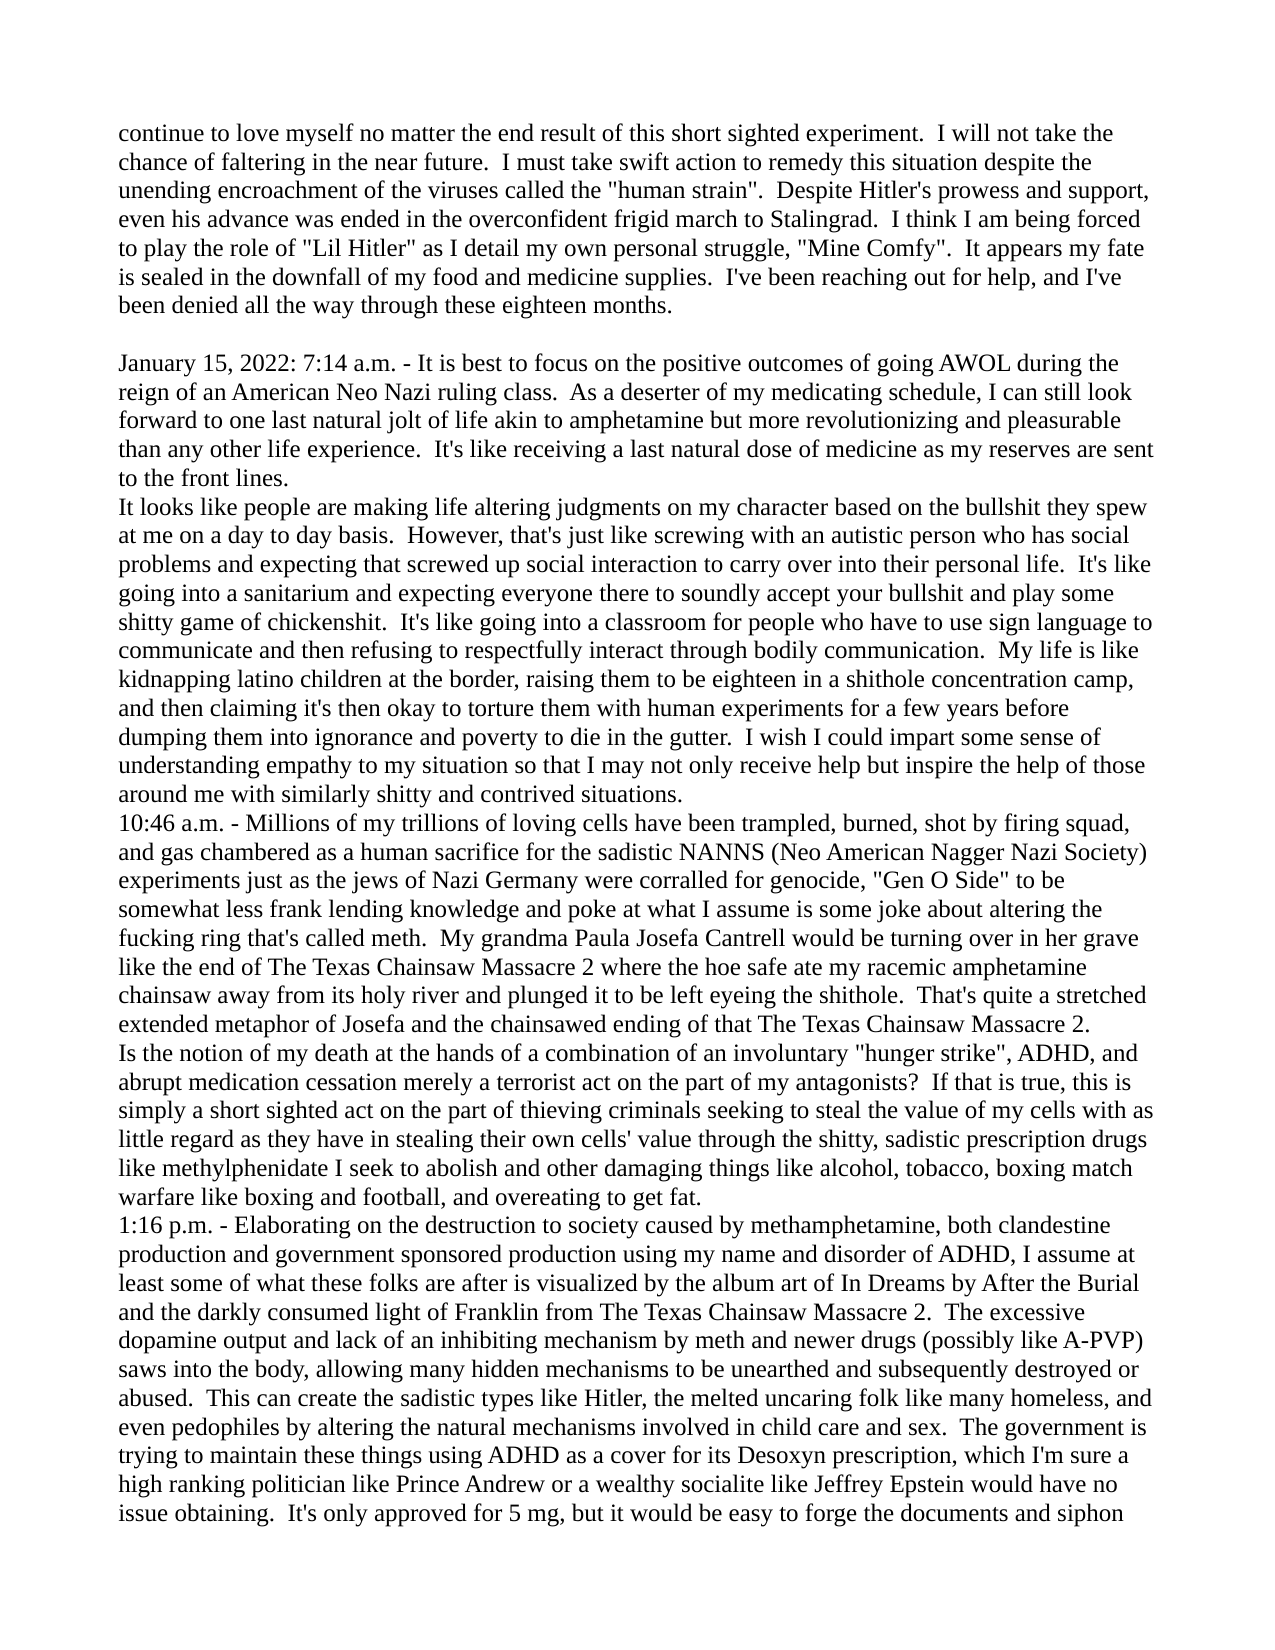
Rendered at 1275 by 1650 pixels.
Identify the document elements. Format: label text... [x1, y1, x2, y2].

text Is the notion of my death at the hands of a combination of an involuntary "hunger strike", ADHD, and abrupt medication cessation merely a terrorist act on the part of my antagonists? If that is true, this is simply a short sighted act on the part of thieving criminals seeking to steal the value of my cells with as little regard as they have in stealing their own cells' value through the shitty, sadistic prescription drugs like methylphenidate I seek to abolish and other damaging things like alcohol, tobacco, boxing match warfare like boxing and football, and overeating to get fat. [118, 1038, 1157, 1211]
text 1:16 p.m. - Elaborating on the destruction to society caused by methamphetamine, both clandestine production and government sponsored production using my name and disorder of ADHD, I assume at least some of what these folks are after is visualized by the album art of In Dreams by After the Burial and the darkly consumed light of Franklin from The Texas Chainsaw Massacre 2. The excessive dopamine output and lack of an inhibiting mechanism by meth and newer drugs (possibly like A-PVP) saws into the body, allowing many hidden mechanisms to be unearthed and subsequently destroyed or abused. This can create the sadistic types like Hitler, the melted uncaring folk like many homeless, and even pedophiles by altering the natural mechanisms involved in child care and sex. The government is trying to maintain these things using ADHD as a cover for its Desoxyn prescription, which I'm sure a high ranking politician like Prince Andrew or a wealthy socialite like Jeffrey Epstein would have no issue obtaining. It's only approved for 5 mg, but it would be easy to forge the documents and siphon [118, 1211, 1157, 1527]
text January 15, 2022: 7:14 a.m. - It is best to focus on the positive outcomes of going AWOL during the reign of an American Neo Nazi ruling class. As a deserter of my medicating schedule, I can still look forward to one last natural jolt of life akin to amphetamine but more revolutionizing and pleasurable than any other life experience. It's like receiving a last natural dose of medicine as my reserves are sent to the front lines. [118, 348, 1157, 492]
text continue to love myself no matter the end result of this short sighted experiment. I will not take the chance of faltering in the near future. I must take swift action to remedy this situation despite the unending encroachment of the viruses called the "human strain". Despite Hitler's prowess and support, even his advance was ended in the overconfident frigid march to Stalingrad. I think I am being forced to play the role of "Lil Hitler" as I detail my own personal struggle, "Mine Comfy". It appears my fate is sealed in the downfall of my food and medicine supplies. I've been reaching out for help, and I've been denied all the way through these eighteen months. [118, 118, 1157, 319]
text It looks like people are making life altering judgments on my character based on the bullshit they spew at me on a day to day basis. However, that's just like screwing with an autistic person who has social problems and expecting that screwed up social interaction to carry over into their personal life. It's like going into a sanitarium and expecting everyone there to soundly accept your bullshit and play some shitty game of chickenshit. It's like going into a classroom for people who have to use sign language to communicate and then refusing to respectfully interact through bodily communication. My life is like kidnapping latino children at the border, raising them to be eighteen in a shithole concentration camp, and then claiming it's then okay to torture them with human experiments for a few years before dumping them into ignorance and poverty to die in the gutter. I wish I could impart some sense of understanding empathy to my situation so that I may not only receive help but inspire the help of those around me with similarly shitty and contrived situations. [118, 492, 1157, 808]
text 10:46 a.m. - Millions of my trillions of loving cells have been trampled, burned, shot by firing squad, and gas chambered as a human sacrifice for the sadistic NANNS (Neo American Nagger Nazi Society) experiments just as the jews of Nazi Germany were corralled for genocide, "Gen O Side" to be somewhat less frank lending knowledge and poke at what I assume is some joke about altering the fucking ring that's called meth. My grandma Paula Josefa Cantrell would be turning over in her grave like the end of The Texas Chainsaw Massacre 2 where the hoe safe ate my racemic amphetamine chainsaw away from its holy river and plunged it to be left eyeing the shithole. That's quite a stretched extended metaphor of Josefa and the chainsawed ending of that The Texas Chainsaw Massacre 2. [118, 808, 1157, 1038]
